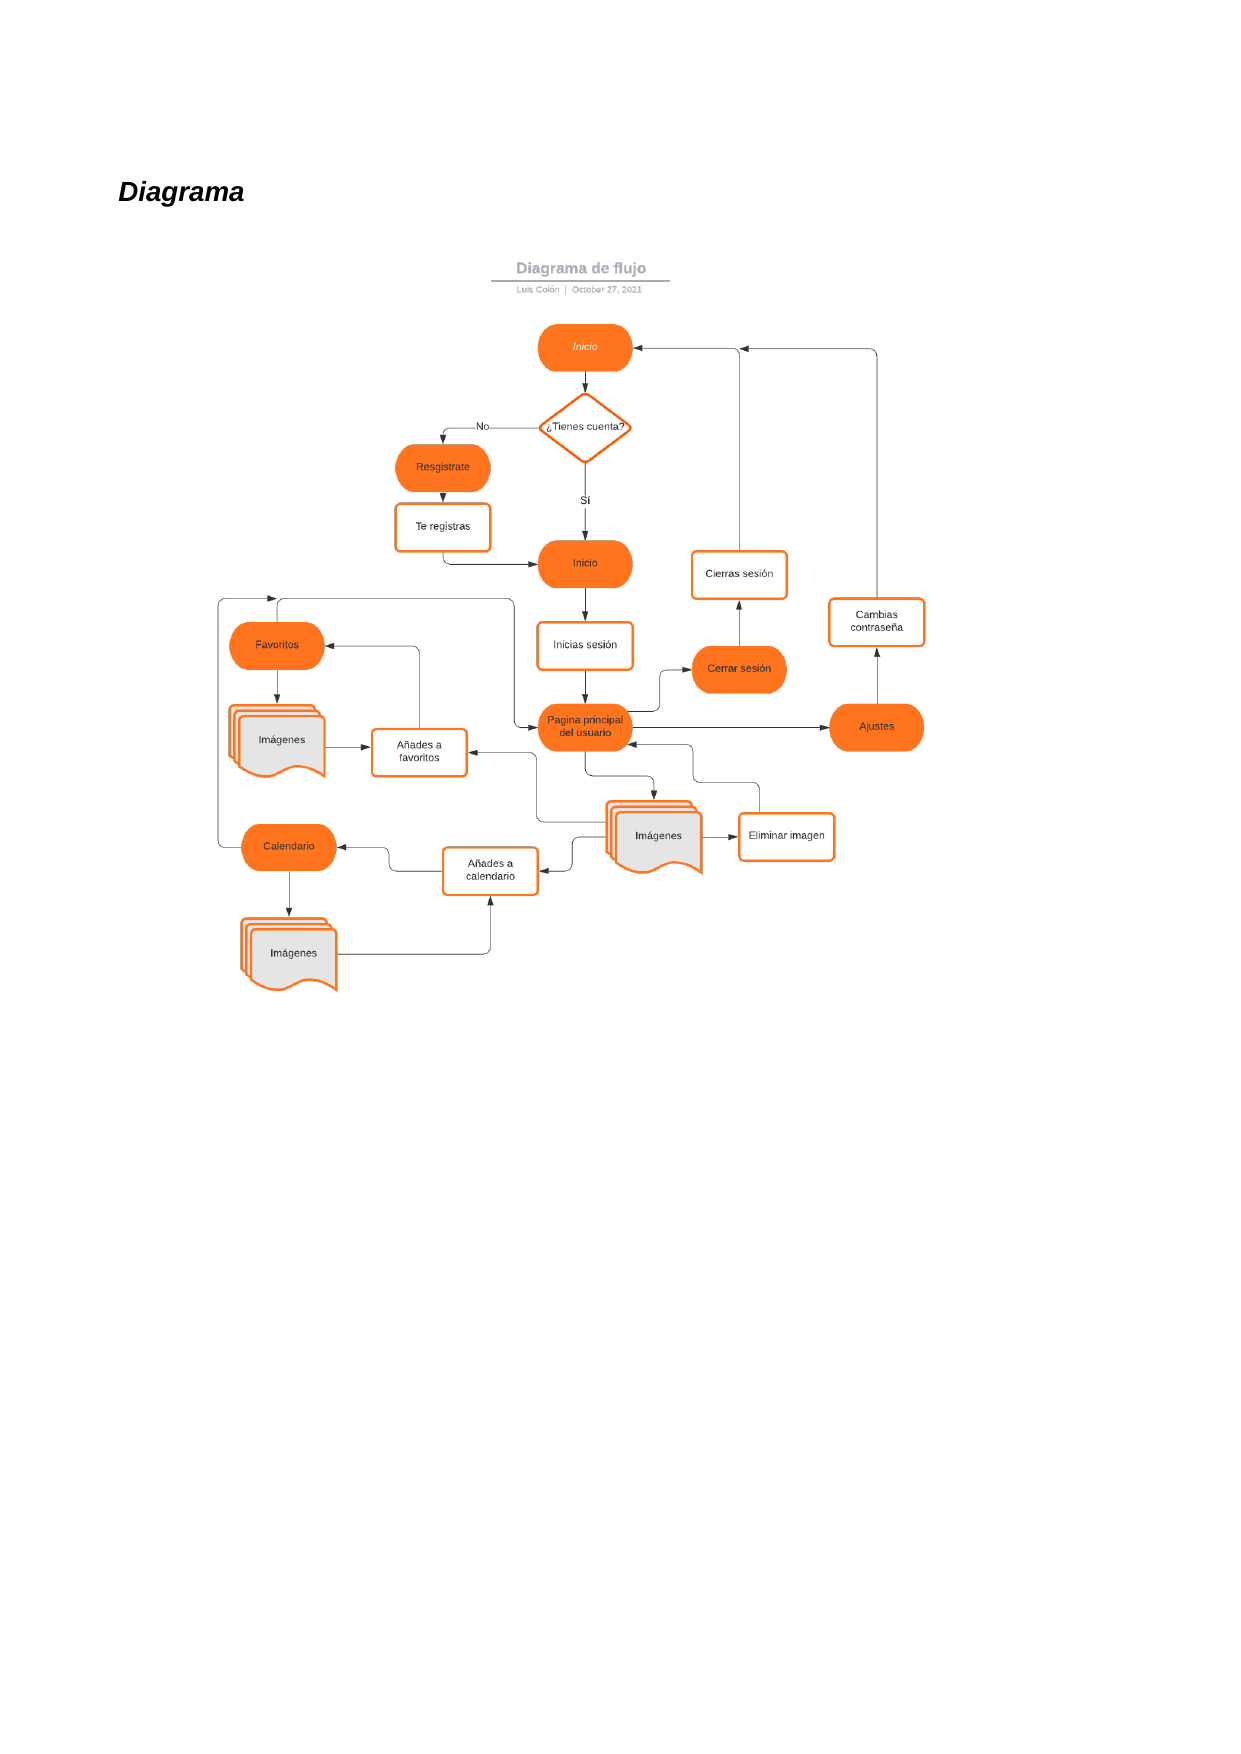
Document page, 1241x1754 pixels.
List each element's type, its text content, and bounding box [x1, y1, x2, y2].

picture [99, 219, 1142, 1025]
subtitle Diagrama [118, 175, 1122, 207]
